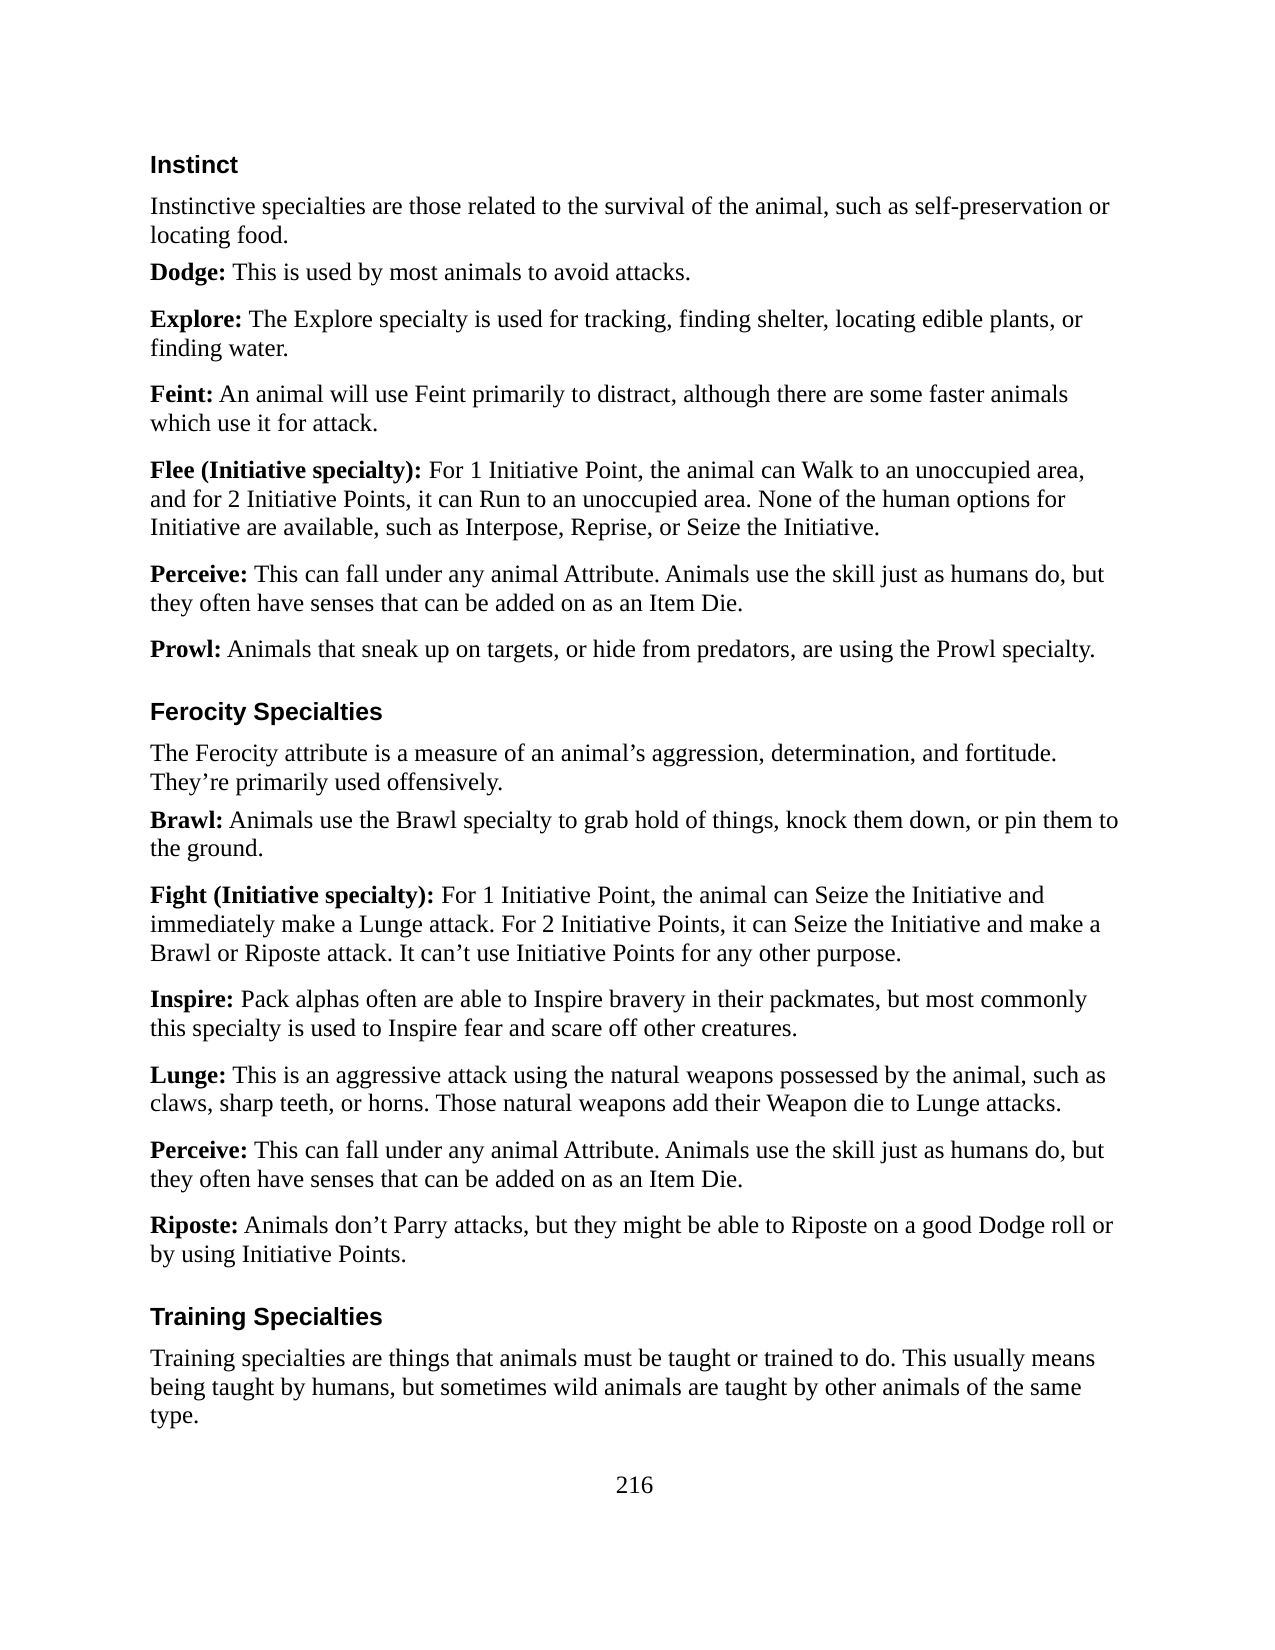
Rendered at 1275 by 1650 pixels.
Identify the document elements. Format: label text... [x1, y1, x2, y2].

text Fight (Initiative specialty): For 1 Initiative Point, the animal can Seize the Initiative and immediately make a Lunge attack. For 2 Initiative Points, it can Seize the Initiative and make a Brawl or Riposte attack. It can’t use Initiative Points for any other purpose. [150, 880, 1125, 966]
text Prowl: Animals that sneak up on targets, or hide from predators, are using the Prowl specialty. [150, 634, 1125, 663]
text Training specialties are things that animals must be taught or trained to do. This usually means being taught by humans, but sometimes wild animals are taught by other animals of the same type. [150, 1343, 1125, 1429]
text Dodge: This is used by most animals to avoid attacks. [150, 257, 1125, 286]
text The Ferocity attribute is a measure of an animal’s aggression, determination, and fortitude. They’re primarily used offensively. [150, 738, 1125, 796]
subtitle Ferocity Specialties [150, 697, 1125, 726]
text Brawl: Animals use the Brawl specialty to grab hold of things, knock them down, or pin them to the ground. [150, 805, 1125, 862]
text Lunge: This is an aggressive attack using the natural weapons possessed by the animal, such as claws, sharp teeth, or horns. Those natural weapons add their Weapon die to Lunge attacks. [150, 1060, 1125, 1117]
text Explore: The Explore specialty is used for tracking, finding shelter, locating edible plants, or finding water. [150, 304, 1125, 362]
text Inspire: Pack alphas often are able to Inspire bravery in their packmates, but most commonly this specialty is used to Inspire fear and scare off other creatures. [150, 984, 1125, 1042]
text Perceive: This can fall under any animal Attribute. Animals use the skill just as humans do, but they often have senses that can be added on as an Item Die. [150, 559, 1125, 617]
subtitle Training Specialties [150, 1302, 1125, 1331]
text Flee (Initiative specialty): For 1 Initiative Point, the animal can Walk to an unoccupied area, and for 2 Initiative Points, it can Run to an unoccupied area. None of the human options for Initiative are available, such as Interpose, Reprise, or Seize the Initiative. [150, 455, 1125, 541]
text Perceive: This can fall under any animal Attribute. Animals use the skill just as humans do, but they often have senses that can be added on as an Item Die. [150, 1135, 1125, 1193]
text Riposte: Animals don’t Parry attacks, but they might be able to Riposte on a good Dodge roll or by using Initiative Points. [150, 1211, 1125, 1268]
text Instinctive specialties are those related to the survival of the animal, such as self-preservation or locating food. [150, 191, 1125, 248]
text Feint: An animal will use Feint primarily to distract, although there are some faster animals which use it for attack. [150, 379, 1125, 437]
subtitle Instinct [150, 150, 1125, 178]
